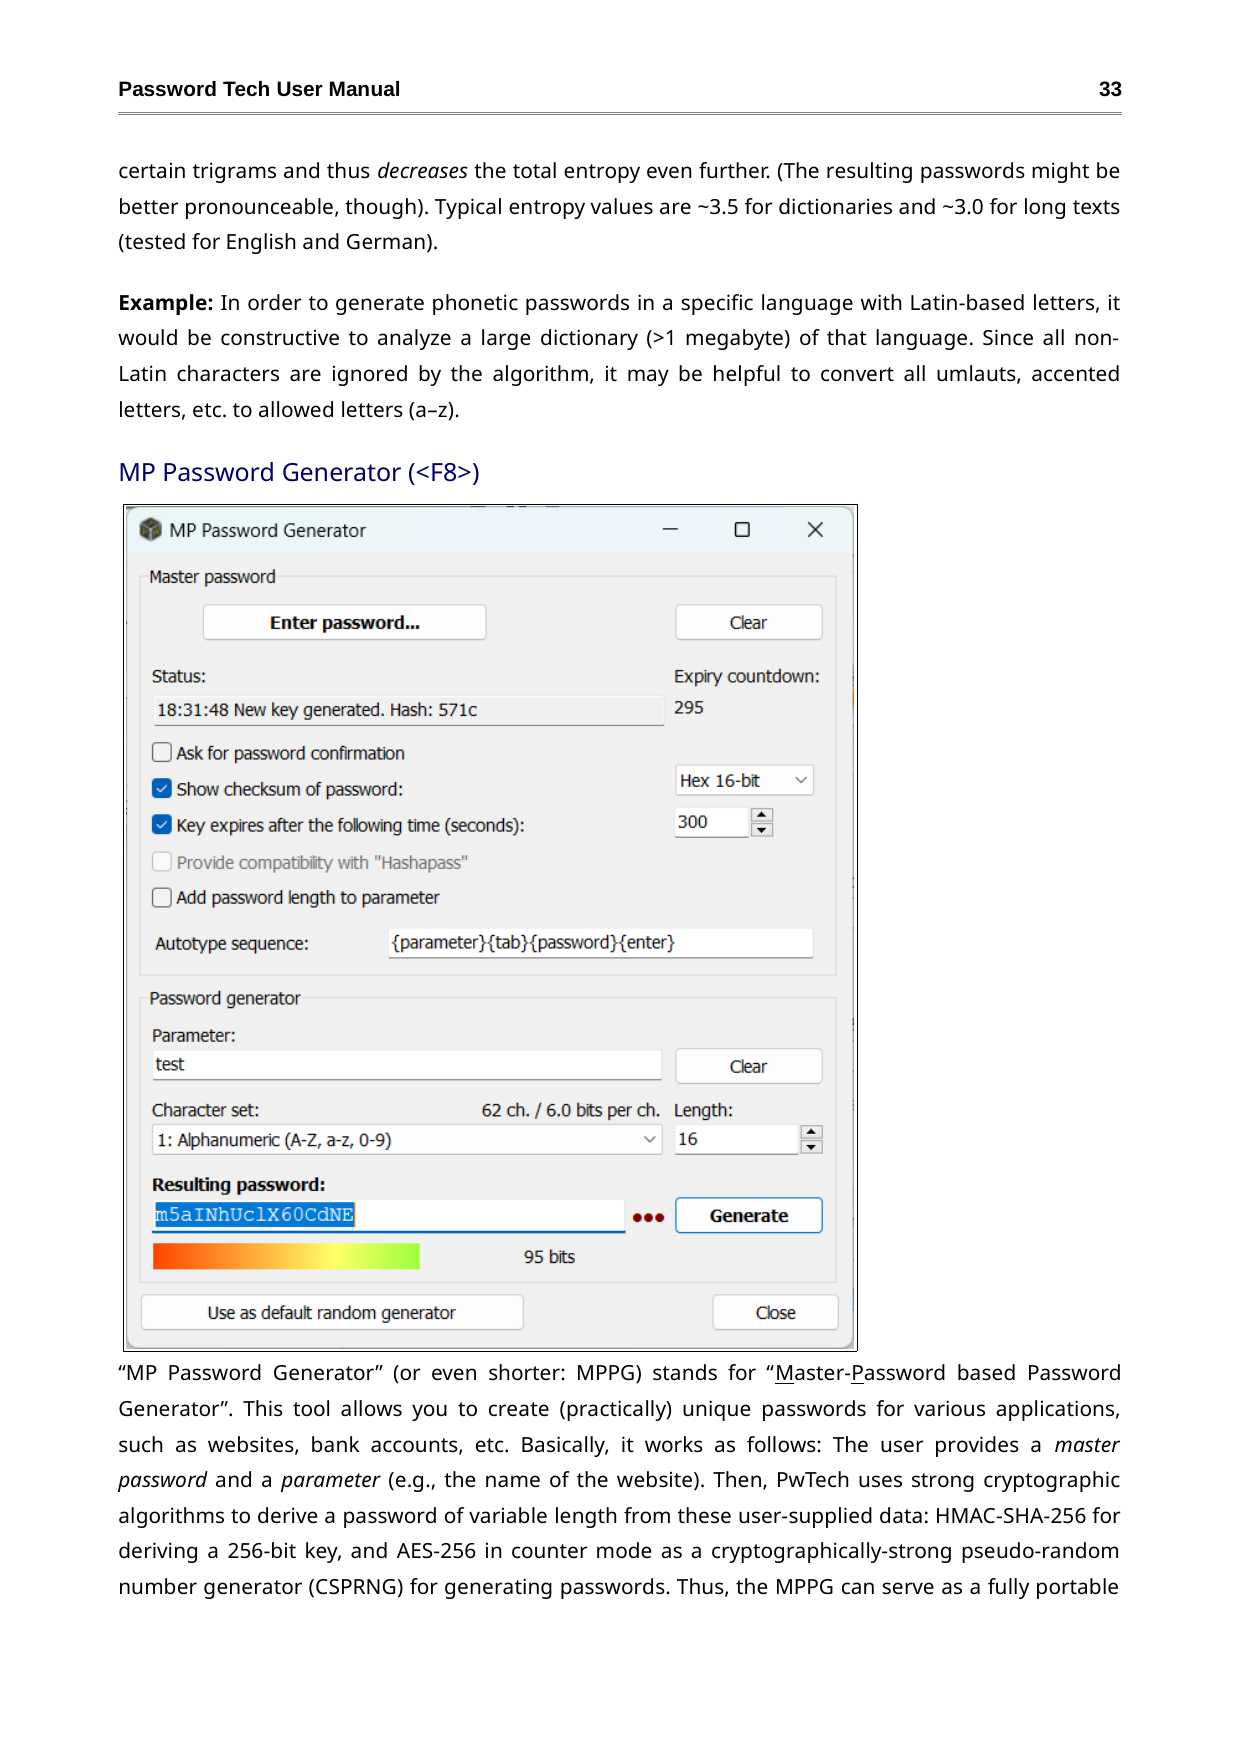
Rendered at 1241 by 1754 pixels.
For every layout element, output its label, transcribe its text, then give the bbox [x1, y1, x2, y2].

subtitle MP Password Generator (<F8>) [118, 455, 1122, 489]
text certain trigrams and thus decreases the total entropy even further. (The resulting passwords might be better pronounceable, though). Typical entropy values are ~3.5 for dictionaries and ~3.0 for long texts (tested for English and German). [118, 156, 1122, 256]
picture [126, 506, 854, 1349]
text Example: In order to generate phonetic passwords in a specific language with Latin-based letters, it would be constructive to analyze a large dictionary (>1 megabyte) of that language. Since all non-Latin characters are ignored by the algorithm, it may be helpful to convert all umlauts, accented letters, etc. to allowed letters (a–z). [118, 288, 1122, 423]
text “MP Password Generator” (or even shorter: MPPG) stands for “Master-Password based Password Generator”. This tool allows you to create (practically) unique passwords for various applications, such as websites, bank accounts, etc. Basically, it works as follows: The user provides a master password and a parameter (e.g., the name of the website). Then, PwTech uses strong cryptographic algorithms to derive a password of variable length from these user-supplied data: HMAC-SHA-256 for deriving a 256-bit key, and AES-256 in counter mode as a cryptographically-strong pseudo-random number generator (CSPRNG) for generating passwords. Thus, the MPPG can serve as a fully portable [118, 1349, 1122, 1601]
